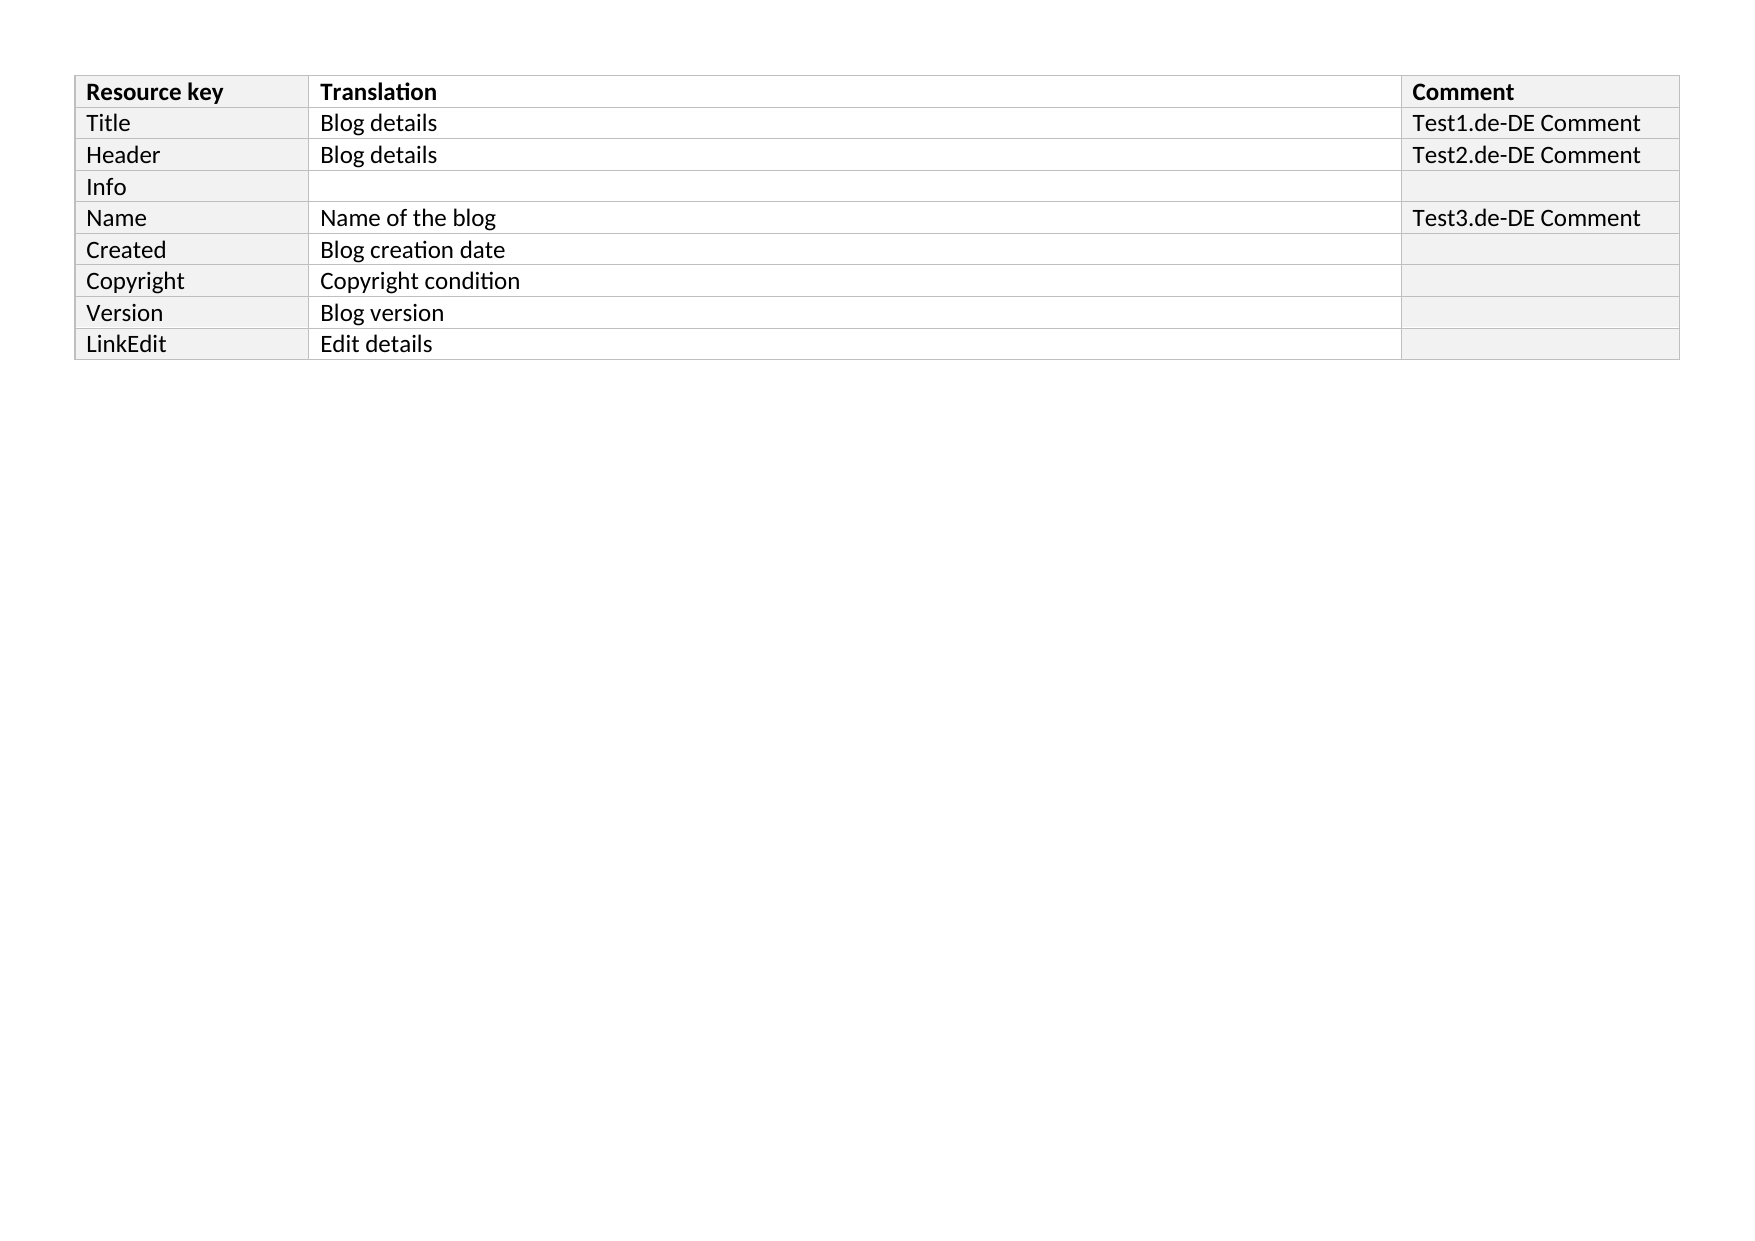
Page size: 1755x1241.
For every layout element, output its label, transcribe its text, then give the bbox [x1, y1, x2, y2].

table_cell Version [76, 297, 308, 327]
table_cell Test1.de-DE Comment [1402, 108, 1679, 138]
table_cell Copyright [76, 265, 308, 296]
table_cell Test2.de-DE Comment [1402, 139, 1679, 170]
table_cell Test3.de-DE Comment [1402, 202, 1679, 233]
table_header Translation [309, 76, 1401, 107]
table_cell Title [76, 108, 308, 138]
table_cell Created [76, 234, 308, 264]
table_cell [1402, 171, 1679, 201]
table_cell [1402, 329, 1679, 359]
table_cell [1402, 265, 1679, 296]
table_header Comment [1402, 76, 1679, 107]
table_cell Copyright condition [309, 265, 1401, 296]
table_cell Name of the blog [309, 202, 1401, 233]
table_header Resource key [76, 76, 308, 107]
table_cell Info [76, 171, 308, 201]
table_cell Edit details [309, 329, 1401, 359]
table_cell Header [76, 139, 308, 170]
table_cell Blog details [309, 108, 1401, 138]
table_cell [1402, 234, 1679, 264]
table_cell LinkEdit [76, 329, 308, 359]
table_cell Blog details [309, 139, 1401, 170]
table_cell [1402, 297, 1679, 327]
table_cell [309, 171, 1401, 201]
table_cell Blog version [309, 297, 1401, 327]
table_cell Blog creation date [309, 234, 1401, 264]
table_cell Name [76, 202, 308, 233]
